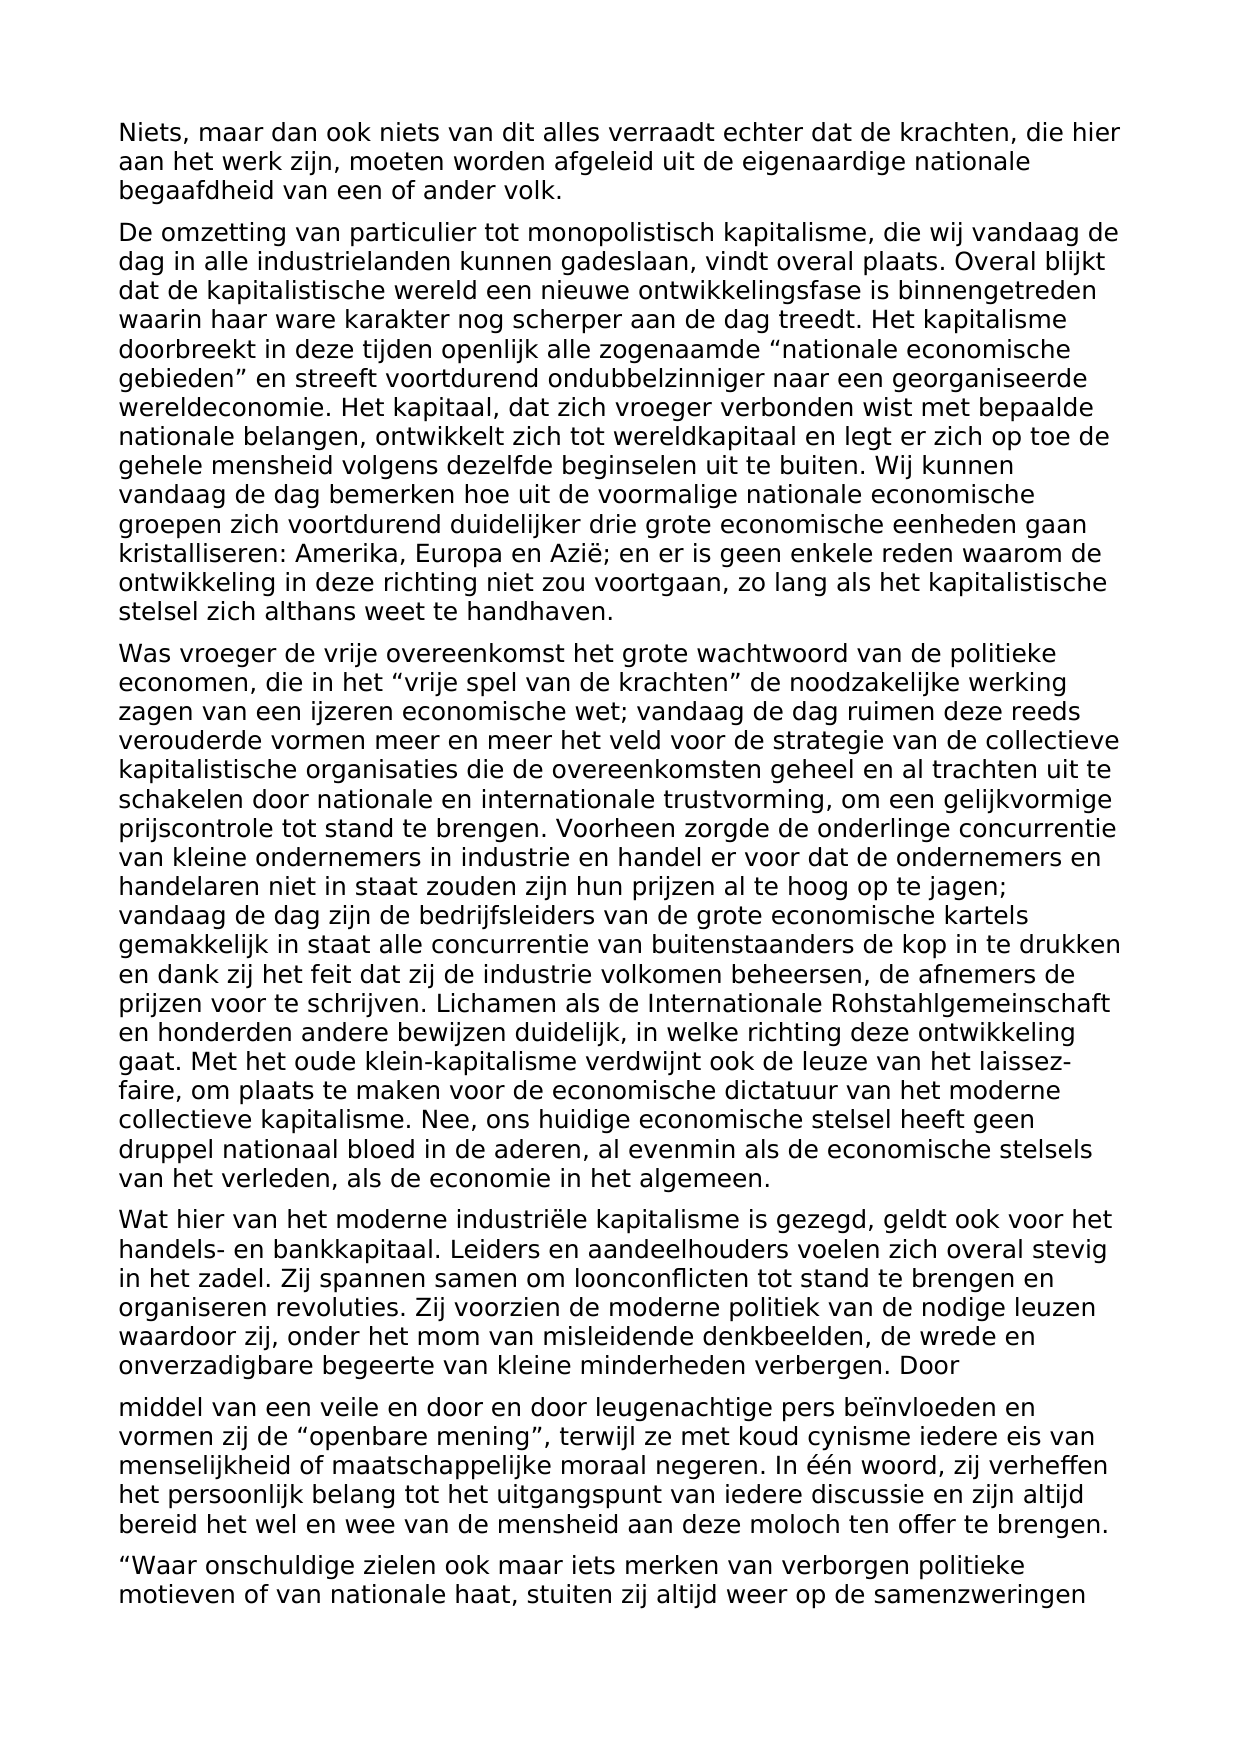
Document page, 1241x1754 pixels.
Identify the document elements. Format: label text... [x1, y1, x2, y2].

text “Waar onschuldige zielen ook maar iets merken van verborgen politieke motieven of van nationale haat, stuiten zij altijd weer op de samenzweringen [118, 1551, 1122, 1610]
text middel van een veile en door en door leugenachtige pers beïnvloeden en vormen zij de “openbare mening”, terwijl ze met koud cynisme iedere eis van menselijkheid of maatschappelijke moraal negeren. In één woord, zij verheffen het persoonlijk belang tot het uitgangspunt van iedere discussie en zijn altijd bereid het wel en wee van de mensheid aan deze moloch ten offer te brengen. [118, 1393, 1122, 1539]
text Niets, maar dan ook niets van dit alles verraadt echter dat de krachten, die hier aan het werk zijn, moeten worden afgeleid uit de eigenaardige nationale begaafdheid van een of ander volk. [118, 118, 1122, 206]
text Was vroeger de vrije overeenkomst het grote wachtwoord van de politieke economen, die in het “vrije spel van de krachten” de noodzakelijke werking zagen van een ijzeren economische wet; vandaag de dag ruimen deze reeds verouderde vormen meer en meer het veld voor de strategie van de collectieve kapitalistische organisaties die de overeenkomsten geheel en al trachten uit te schakelen door nationale en internationale trustvorming, om een gelijkvormige prijscontrole tot stand te brengen. Voorheen zorgde de onderlinge concurrentie van kleine ondernemers in industrie en handel er voor dat de ondernemers en handelaren niet in staat zouden zijn hun prijzen al te hoog op te jagen; vandaag de dag zijn de bedrijfsleiders van de grote economische kartels gemakkelijk in staat alle concurrentie van buitenstaanders de kop in te drukken en dank zij het feit dat zij de industrie volkomen beheersen, de afnemers de prijzen voor te schrijven. Lichamen als de Internationale Rohstahlgemeinschaft en honderden andere bewijzen duidelijk, in welke richting deze ontwikkeling gaat. Met het oude klein-kapitalisme verdwijnt ook de leuze van het laissez-faire, om plaats te maken voor de economische dictatuur van het moderne collectieve kapitalisme. Nee, ons huidige economische stelsel heeft geen druppel nationaal bloed in de aderen, al evenmin als de economische stelsels van het verleden, als de economie in het algemeen. [118, 639, 1122, 1193]
text De omzetting van particulier tot monopolistisch kapitalisme, die wij vandaag de dag in alle industrielanden kunnen gadeslaan, vindt overal plaats. Overal blijkt dat de kapitalistische wereld een nieuwe ontwikkelingsfase is binnengetreden waarin haar ware karakter nog scherper aan de dag treedt. Het kapitalisme doorbreekt in deze tijden openlijk alle zogenaamde “nationale economische gebieden” en streeft voortdurend ondubbelzinniger naar een georganiseerde wereldeconomie. Het kapitaal, dat zich vroeger verbonden wist met bepaalde nationale belangen, ontwikkelt zich tot wereldkapitaal en legt er zich op toe de gehele mensheid volgens dezelfde beginselen uit te buiten. Wij kunnen vandaag de dag bemerken hoe uit de voormalige nationale economische groepen zich voortdurend duidelijker drie grote economische eenheden gaan kristalliseren: Amerika, Europa en Azië; en er is geen enkele reden waarom de ontwikkeling in deze richting niet zou voortgaan, zo lang als het kapitalistische stelsel zich althans weet te handhaven. [118, 218, 1122, 626]
text Wat hier van het moderne industriële kapitalisme is gezegd, geldt ook voor het handels- en bankkapitaal. Leiders en aandeelhouders voelen zich overal stevig in het zadel. Zij spannen samen om loonconflicten tot stand te brengen en organiseren revoluties. Zij voorzien de moderne politiek van de nodige leuzen waardoor zij, onder het mom van misleidende denkbeelden, de wrede en onverzadigbare begeerte van kleine minderheden verbergen. Door [118, 1206, 1122, 1381]
